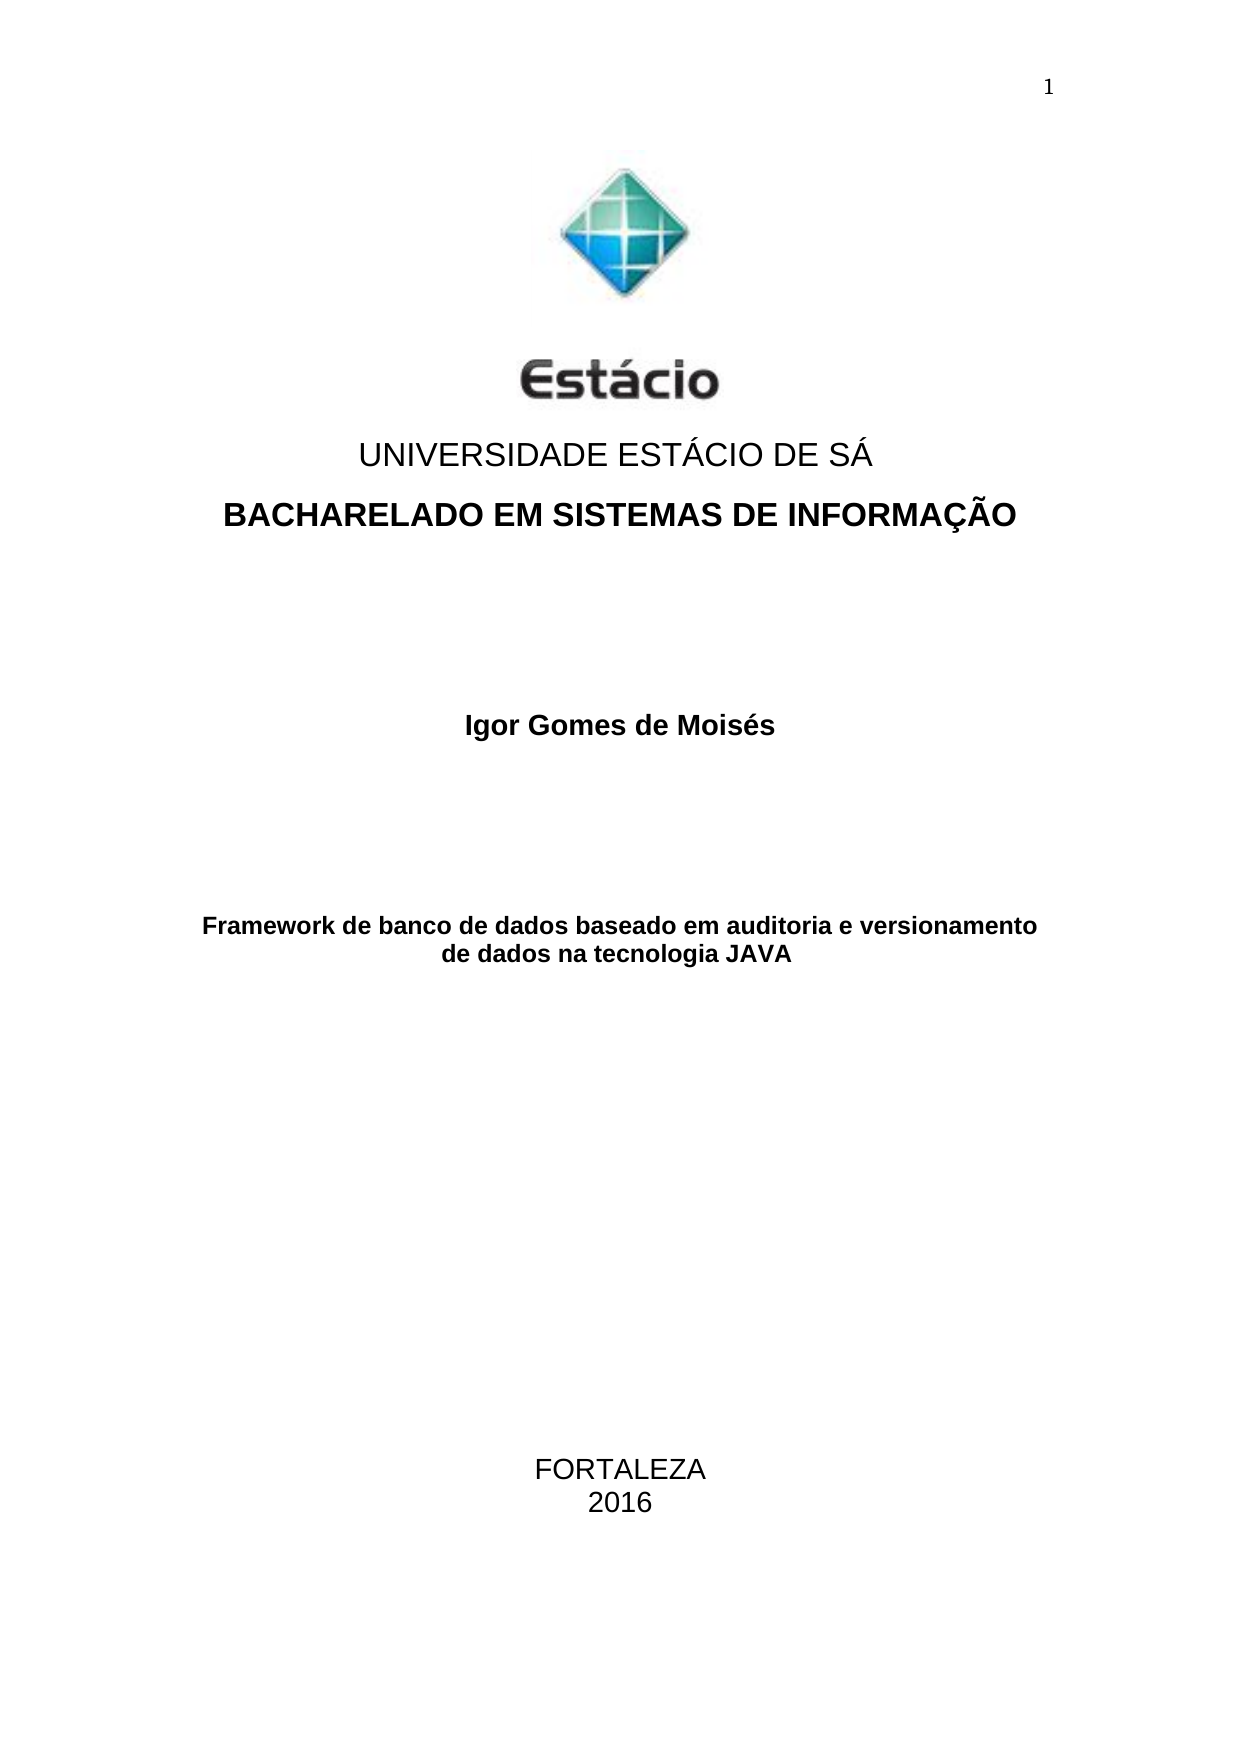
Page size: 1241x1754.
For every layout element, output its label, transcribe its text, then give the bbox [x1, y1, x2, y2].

text Igor Gomes de Moisés [187, 707, 1053, 741]
text UNIVERSIDADE ESTÁCIO DE SÁ [187, 435, 1053, 474]
picture [530, 150, 710, 327]
text FORTALEZA 2016 [187, 1452, 1053, 1519]
picture [516, 347, 724, 415]
text BACHARELADO EM SISTEMAS DE INFORMAÇÃO [187, 494, 1053, 533]
text Framework de banco de dados baseado em auditoria e versionamento de dados na tecnologia JAVA [187, 911, 1053, 968]
